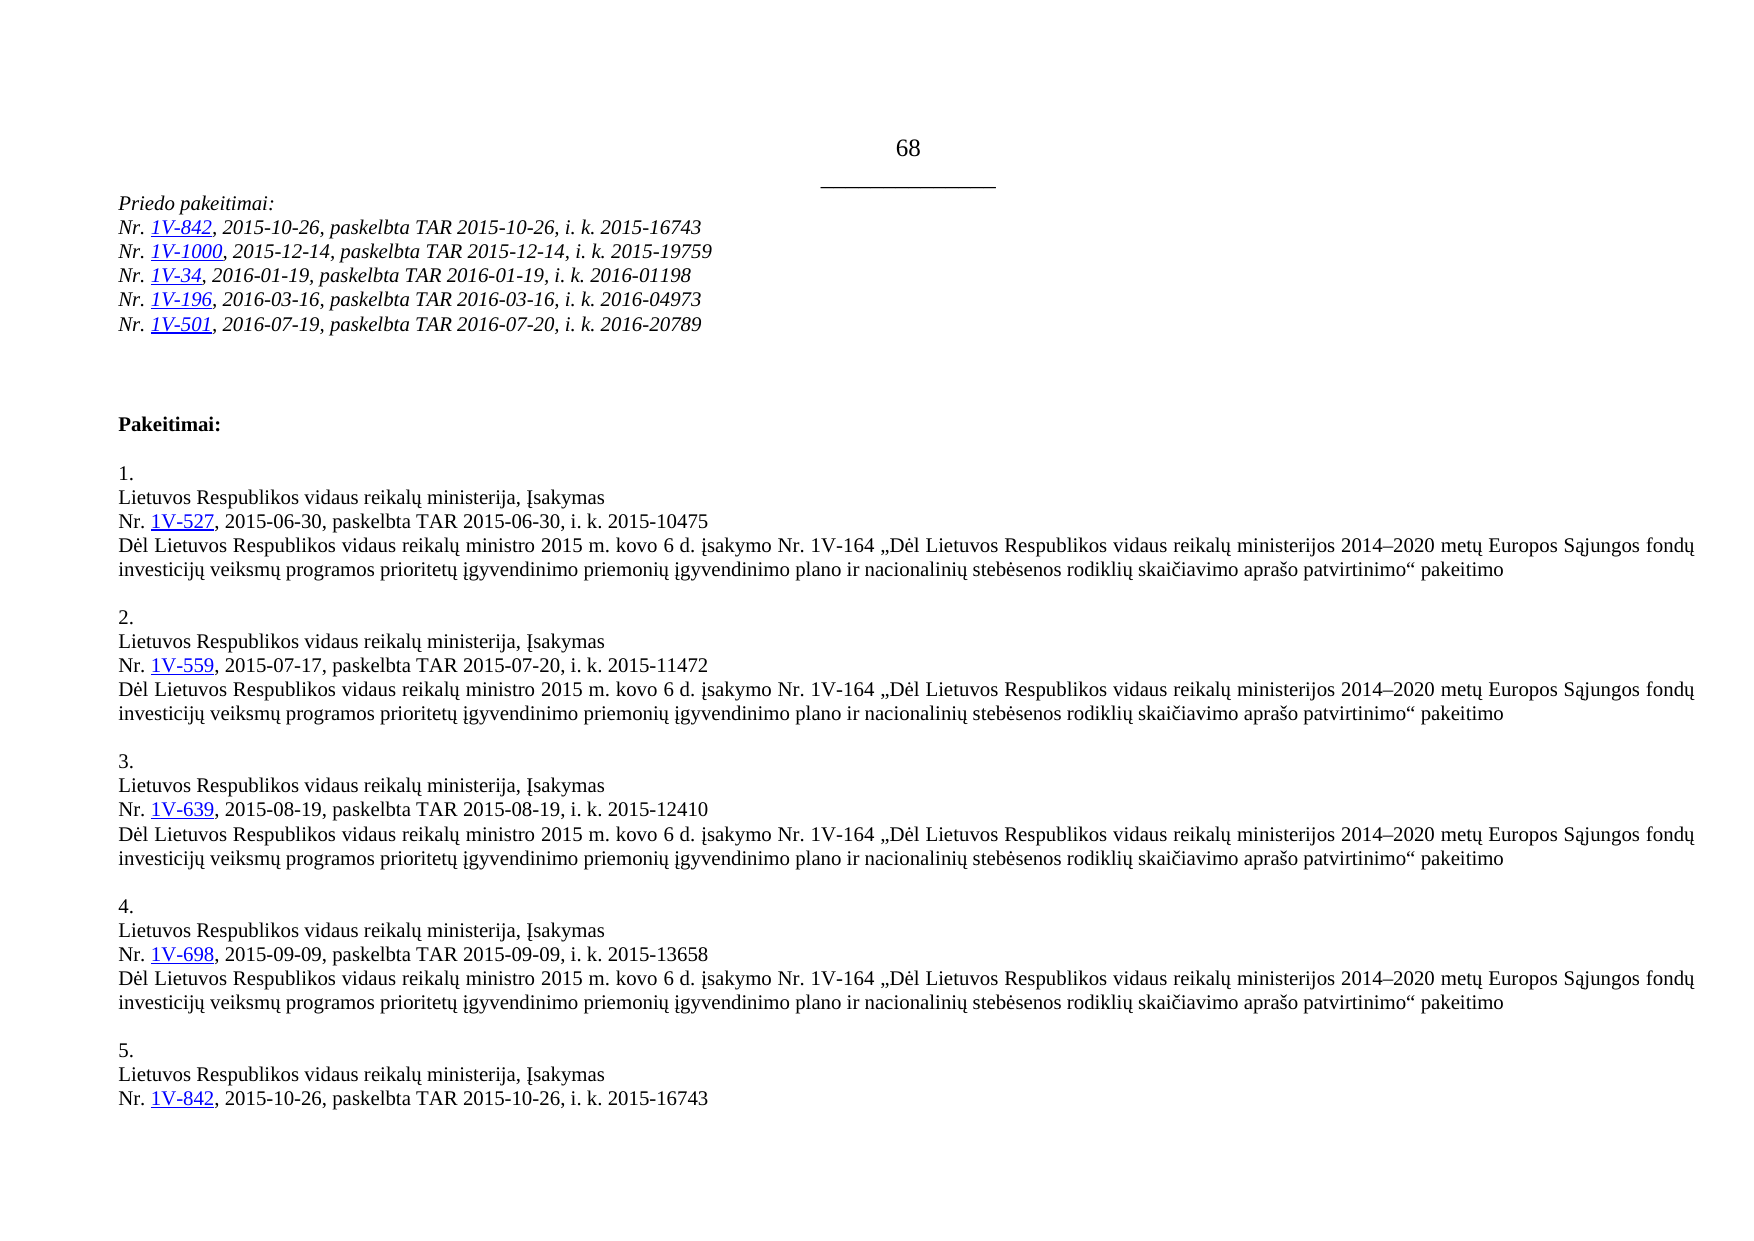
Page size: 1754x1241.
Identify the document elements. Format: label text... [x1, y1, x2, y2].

text 3. [118, 749, 1698, 773]
text 5. [118, 1038, 1698, 1062]
text Nr. 1V-842, 2015-10-26, paskelbta TAR 2015-10-26, i. k. 2015-16743 [118, 215, 1698, 239]
text Nr. 1V-842, 2015-10-26, paskelbta TAR 2015-10-26, i. k. 2015-16743 [118, 1086, 1698, 1110]
text Lietuvos Respublikos vidaus reikalų ministerija, Įsakymas [118, 629, 1698, 653]
text Nr. 1V-698, 2015-09-09, paskelbta TAR 2015-09-09, i. k. 2015-13658 [118, 942, 1698, 966]
text Dėl Lietuvos Respublikos vidaus reikalų ministro 2015 m. kovo 6 d. įsakymo Nr. 1V-164 „Dėl Lietuvos Respublikos vidaus reikalų ministerijos 2014–2020 metų Europos Sąjungos fondų investicijų veiksmų programos prioritetų įgyvendinimo priemonių įgyvendinimo plano ir nacionalinių stebėsenos rodiklių skaičiavimo aprašo patvirtinimo“ pakeitimo [118, 677, 1698, 725]
text Lietuvos Respublikos vidaus reikalų ministerija, Įsakymas [118, 918, 1698, 942]
text Nr. 1V-501, 2016-07-19, paskelbta TAR 2016-07-20, i. k. 2016-20789 [118, 311, 1698, 336]
text Nr. 1V-559, 2015-07-17, paskelbta TAR 2015-07-20, i. k. 2015-11472 [118, 653, 1698, 677]
text Priedo pakeitimai: [118, 191, 1698, 215]
text Dėl Lietuvos Respublikos vidaus reikalų ministro 2015 m. kovo 6 d. įsakymo Nr. 1V-164 „Dėl Lietuvos Respublikos vidaus reikalų ministerijos 2014–2020 metų Europos Sąjungos fondų investicijų veiksmų programos prioritetų įgyvendinimo priemonių įgyvendinimo plano ir nacionalinių stebėsenos rodiklių skaičiavimo aprašo patvirtinimo“ pakeitimo [118, 533, 1698, 581]
text Lietuvos Respublikos vidaus reikalų ministerija, Įsakymas [118, 484, 1698, 509]
text Nr. 1V-639, 2015-08-19, paskelbta TAR 2015-08-19, i. k. 2015-12410 [118, 797, 1698, 821]
text Lietuvos Respublikos vidaus reikalų ministerija, Įsakymas [118, 773, 1698, 797]
text 1. [118, 461, 1698, 484]
text Lietuvos Respublikos vidaus reikalų ministerija, Įsakymas [118, 1062, 1698, 1086]
text Nr. 1V-34, 2016-01-19, paskelbta TAR 2016-01-19, i. k. 2016-01198 [118, 263, 1698, 287]
text Nr. 1V-196, 2016-03-16, paskelbta TAR 2016-03-16, i. k. 2016-04973 [118, 287, 1698, 311]
text Dėl Lietuvos Respublikos vidaus reikalų ministro 2015 m. kovo 6 d. įsakymo Nr. 1V-164 „Dėl Lietuvos Respublikos vidaus reikalų ministerijos 2014–2020 metų Europos Sąjungos fondų investicijų veiksmų programos prioritetų įgyvendinimo priemonių įgyvendinimo plano ir nacionalinių stebėsenos rodiklių skaičiavimo aprašo patvirtinimo“ pakeitimo [118, 966, 1698, 1014]
text 4. [118, 894, 1698, 918]
text 2. [118, 605, 1698, 629]
text Nr. 1V-527, 2015-06-30, paskelbta TAR 2015-06-30, i. k. 2015-10475 [118, 509, 1698, 533]
text ______________ [118, 162, 1698, 191]
text Nr. 1V-1000, 2015-12-14, paskelbta TAR 2015-12-14, i. k. 2015-19759 [118, 239, 1698, 263]
text Dėl Lietuvos Respublikos vidaus reikalų ministro 2015 m. kovo 6 d. įsakymo Nr. 1V-164 „Dėl Lietuvos Respublikos vidaus reikalų ministerijos 2014–2020 metų Europos Sąjungos fondų investicijų veiksmų programos prioritetų įgyvendinimo priemonių įgyvendinimo plano ir nacionalinių stebėsenos rodiklių skaičiavimo aprašo patvirtinimo“ pakeitimo [118, 821, 1698, 869]
text Pakeitimai: [118, 412, 1698, 436]
